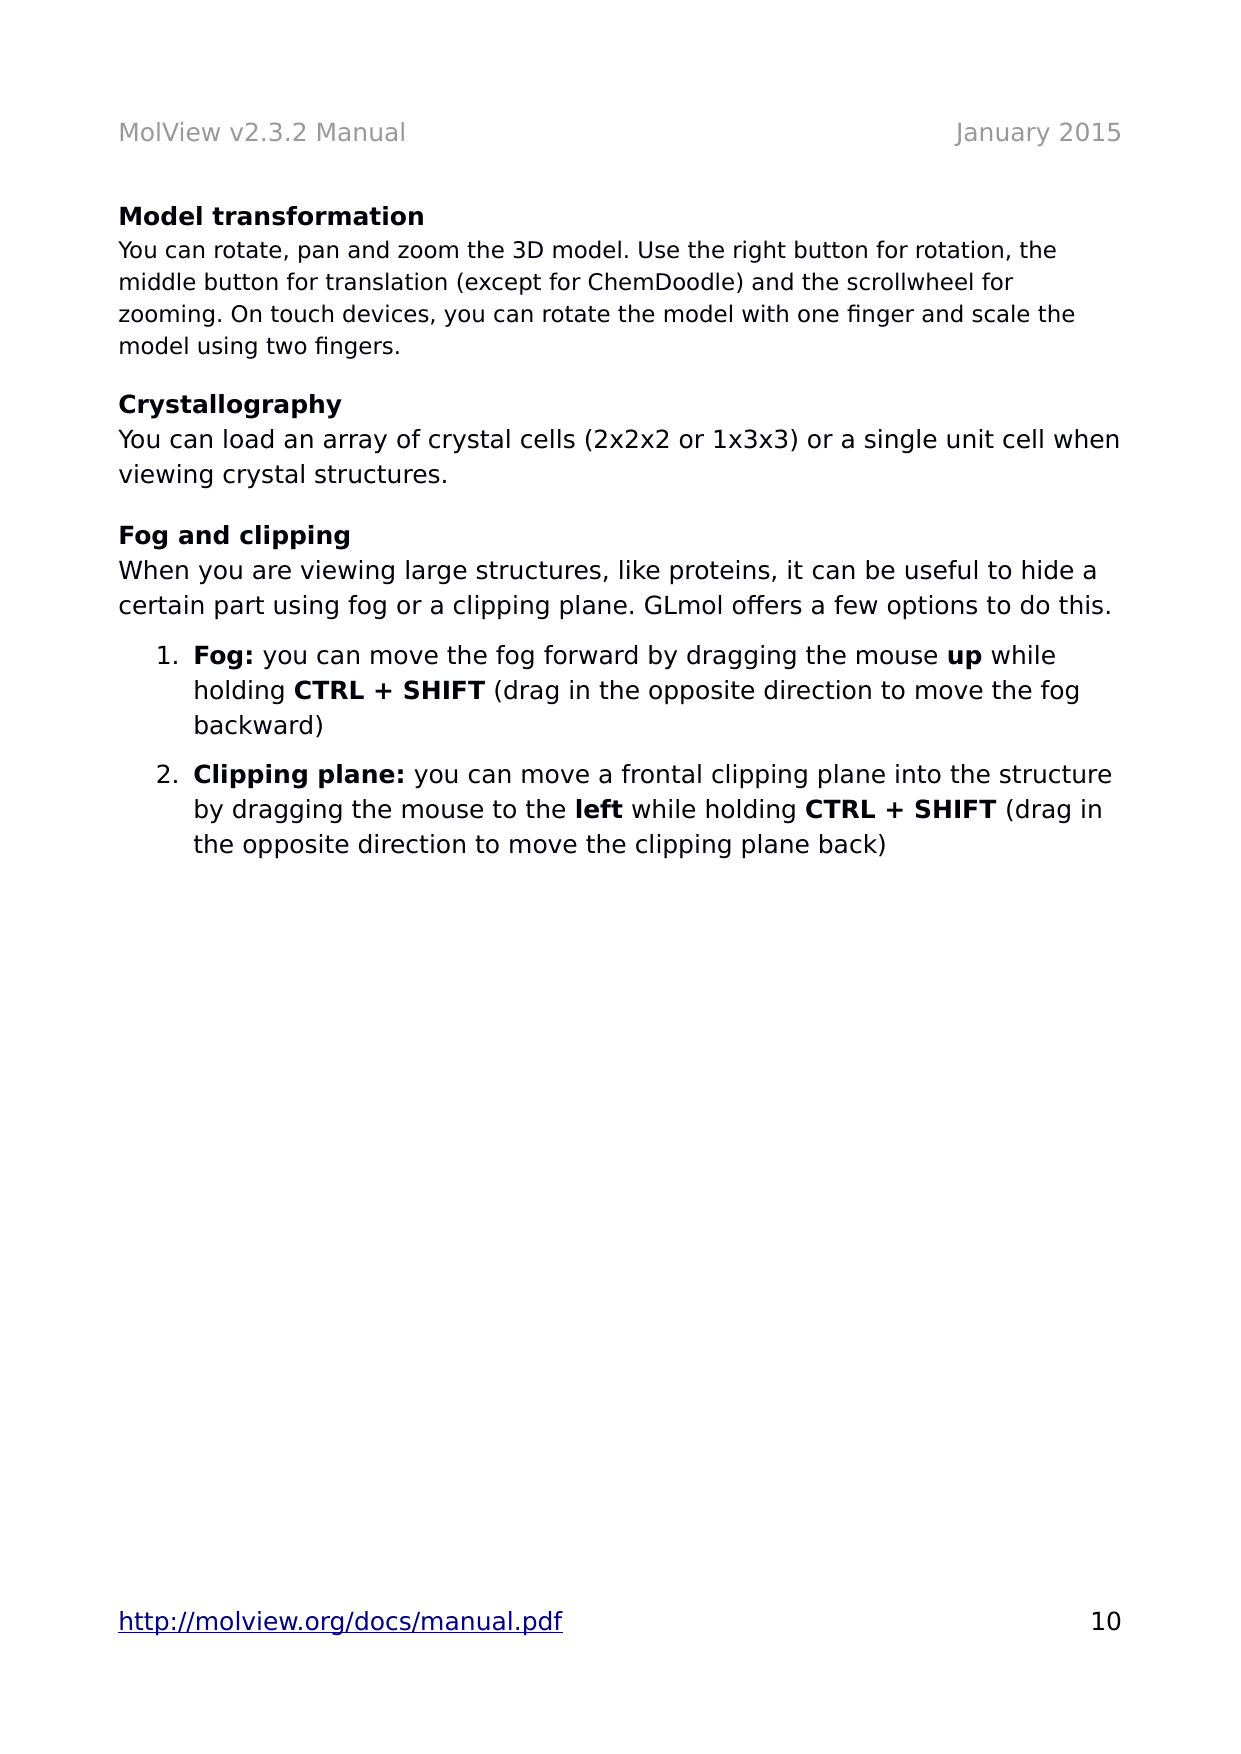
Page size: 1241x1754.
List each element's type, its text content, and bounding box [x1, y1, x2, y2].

subtitle Model transformation [118, 202, 1122, 231]
text You can load an array of crystal cells (2x2x2 or 1x3x3) or a single unit cell when viewing crystal structures. [118, 426, 1122, 490]
text You can rotate, pan and zoom the 3D model. Use the right button for rotation, the middle button for translation (except for ChemDoodle) and the scrollwheel for zooming. On touch devices, you can rotate the model with one finger and scale the model using two fingers. [118, 237, 1122, 360]
list When you are viewing large structures, like proteins, it can be useful to hide a certain part using fog or a clipping plane. GLmol offers a few options to do this. [81, 556, 1122, 621]
subtitle Crystallography [118, 391, 1122, 420]
subtitle Fog and clipping [118, 521, 1122, 550]
list Fog: you can move the fog forward by dragging the mouse up while holding CTRL + SHIFT (drag in the opposite direction to move the fog backward) [156, 641, 1122, 740]
list Clipping plane: you can move a frontal clipping plane into the structure by dragging the mouse to the left while holding CTRL + SHIFT (drag in the opposite direction to move the clipping plane back) [156, 761, 1122, 860]
